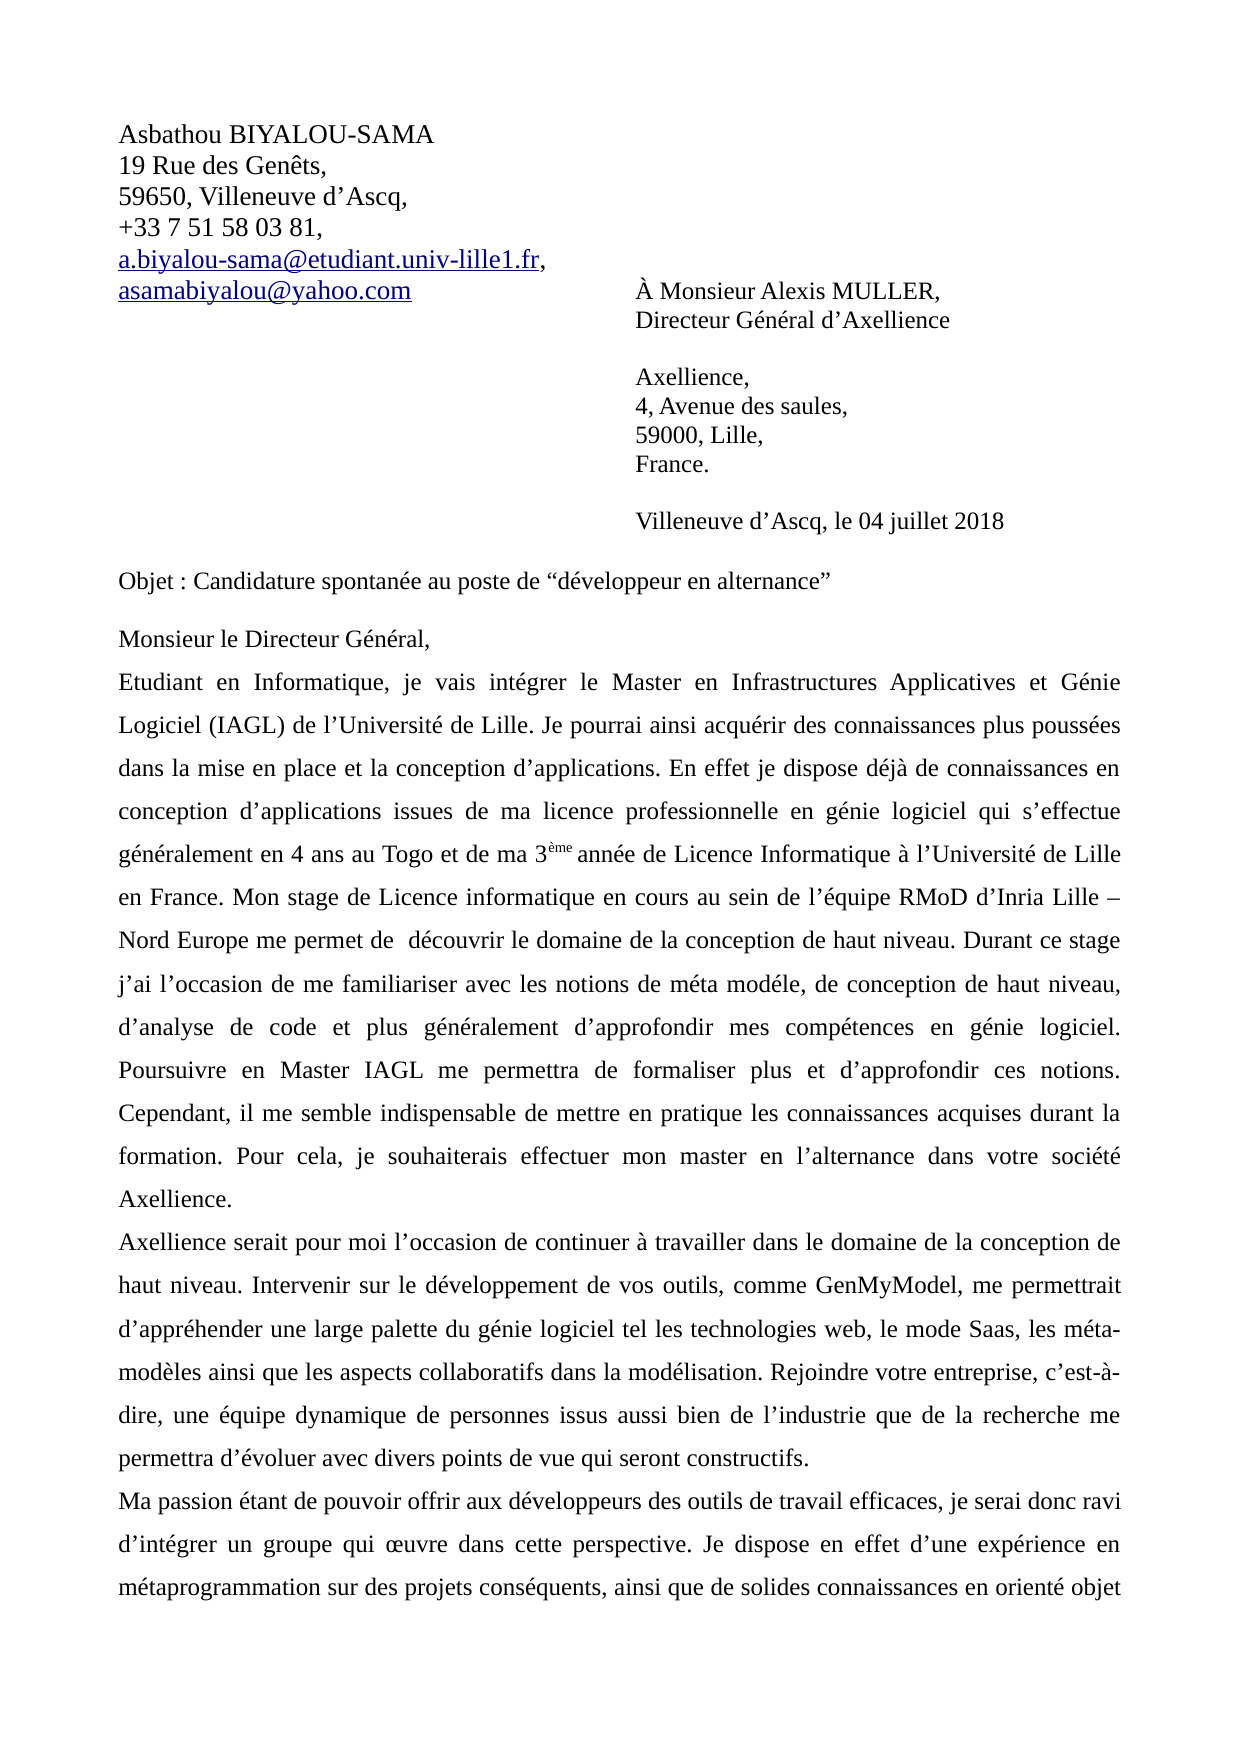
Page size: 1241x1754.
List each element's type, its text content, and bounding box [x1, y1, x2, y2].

text 4, Avenue des saules, [118, 391, 1122, 420]
text Villeneuve d’Ascq, le 04 juillet 2018 [118, 506, 1122, 535]
text Directeur Général d’Axellience [118, 305, 1122, 334]
text 59650, Villeneuve d’Ascq, [118, 180, 1122, 212]
text 59000, Lille, [118, 420, 1122, 449]
text France. [118, 449, 1122, 477]
text Asbathou BIYALOU-SAMA [118, 118, 1122, 149]
text Monsieur le Directeur Général, [118, 624, 1122, 652]
text asamabiyalou@yahoo.com À Monsieur Alexis MULLER, [118, 274, 1122, 305]
text Etudiant en Informatique, je vais intégrer le Master en Infrastructures Applicatives et Génie Logiciel (IAGL) de l’Université de Lille. Je pourrai ainsi acquérir des connaissances plus poussées dans la mise en place et la conception d’applications. En effet je dispose déjà de connaissances en conception d’applications issues de ma licence professionnelle en génie logiciel qui s’effectue généralement en 4 ans au Togo et de ma 3ème année de Licence Informatique à l’Université de Lille en France. Mon stage de Licence informatique en cours au sein de l’équipe RMoD d’Inria Lille – Nord Europe me permet de découvrir le domaine de la conception de haut niveau. Durant ce stage j’ai l’occasion de me familiariser avec les notions de méta modéle, de conception de haut niveau, d’analyse de code et plus généralement d’approfondir mes compétences en génie logiciel. Poursuivre en Master IAGL me permettra de formaliser plus et d’approfondir ces notions. Cependant, il me semble indispensable de mettre en pratique les connaissances acquises durant la formation. Pour cela, je souhaiterais effectuer mon master en l’alternance dans votre société Axellience. [118, 667, 1122, 1213]
text 19 Rue des Genêts, [118, 149, 1122, 180]
text +33 7 51 58 03 81, [118, 212, 1122, 243]
text Axellience, [118, 362, 1122, 391]
text a.biyalou-sama@etudiant.univ-lille1.fr, [118, 243, 1122, 274]
text Ma passion étant de pouvoir offrir aux développeurs des outils de travail efficaces, je serai donc ravi d’intégrer un groupe qui œuvre dans cette perspective. Je dispose en effet d’une expérience en métaprogrammation sur des projets conséquents, ainsi que de solides connaissances en orienté objet [118, 1486, 1122, 1601]
text Axellience serait pour moi l’occasion de continuer à travailler dans le domaine de la conception de haut niveau. Intervenir sur le développement de vos outils, comme GenMyModel, me permettrait d’appréhender une large palette du génie logiciel tel les technologies web, le mode Saas, les méta-modèles ainsi que les aspects collaboratifs dans la modélisation. Rejoindre votre entreprise, c’est-à-dire, une équipe dynamique de personnes issus aussi bien de l’industrie que de la recherche me permettra d’évoluer avec divers points de vue qui seront constructifs. [118, 1227, 1122, 1472]
text Objet : Candidature spontanée au poste de “développeur en alternance” [118, 566, 1122, 595]
